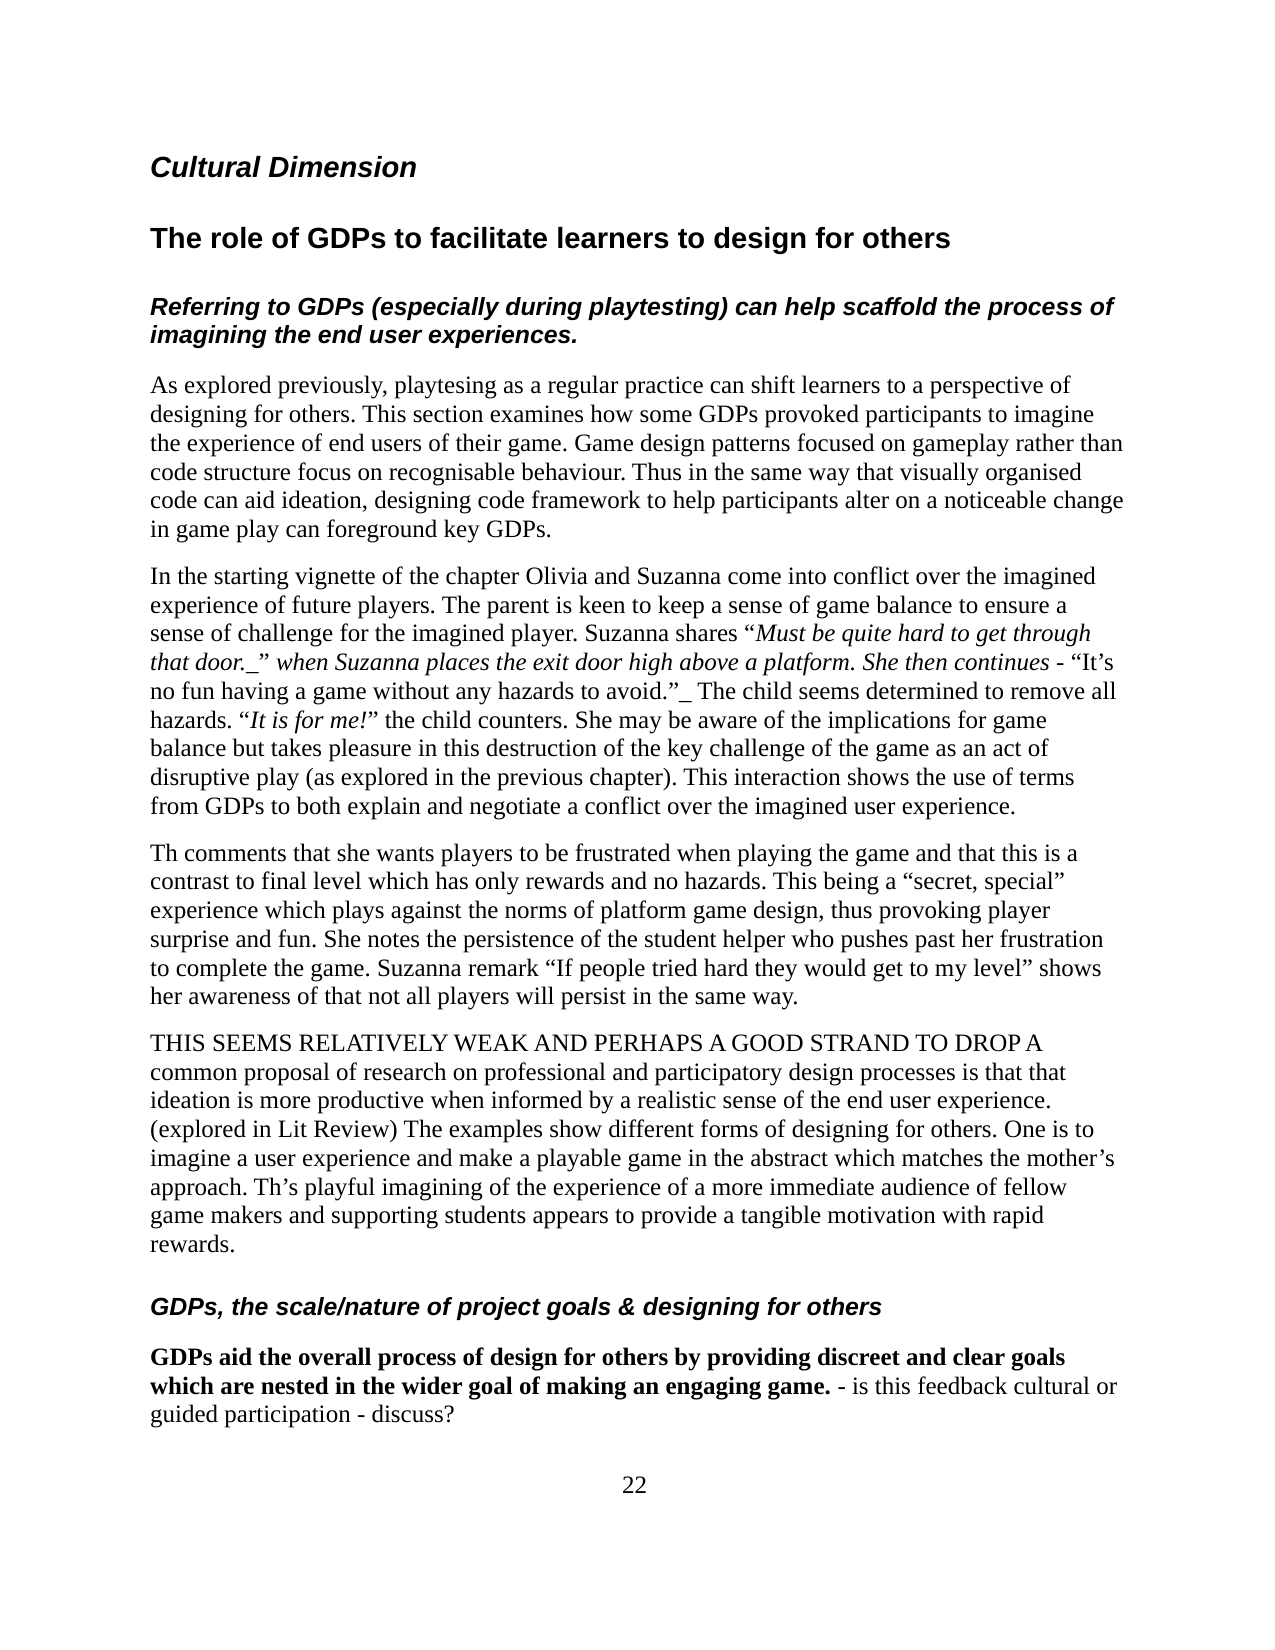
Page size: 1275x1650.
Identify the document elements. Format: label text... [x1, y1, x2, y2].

text As explored previously, playtesing as a regular practice can shift learners to a perspective of designing for others. This section examines how some GDPs provoked participants to imagine the experience of end users of their game. Game design patterns focused on gameplay rather than code structure focus on recognisable behaviour. Thus in the same way that visually organised code can aid ideation, designing code framework to help participants alter on a noticeable change in game play can foreground key GDPs. [150, 371, 1125, 543]
text THIS SEEMS RELATIVELY WEAK AND PERHAPS A GOOD STRAND TO DROP A common proposal of research on professional and participatory design processes is that that ideation is more productive when informed by a realistic sense of the end user experience. (explored in Lit Review) The examples show different forms of designing for others. One is to imagine a user experience and make a playable game in the abstract which matches the mother’s approach. Th’s playful imagining of the experience of a more immediate audience of fellow game makers and supporting students appears to provide a tangible motivation with rapid rewards. [150, 1028, 1125, 1258]
subtitle The role of GDPs to facilitate learners to design for others [150, 221, 1125, 254]
text In the starting vignette of the chapter Olivia and Suzanna come into conflict over the imagined experience of future players. The parent is keen to keep a sense of game balance to ensure a sense of challenge for the imagined player. Suzanna shares “Must be quite hard to get through that door._” when Suzanna places the exit door high above a platform. She then continues - “It’s no fun having a game without any hazards to avoid.”_ The child seems determined to remove all hazards. “It is for me!” the child counters. She may be aware of the implications for game balance but takes pleasure in this destruction of the key challenge of the game as an act of disruptive play (as explored in the previous chapter). This interaction shows the use of terms from GDPs to both explain and negotiate a conflict over the imagined user experience. [150, 561, 1125, 820]
text GDPs aid the overall process of design for others by providing discreet and clear goals which are nested in the wider goal of making an engaging game. - is this feedback cultural or guided participation - discuss? [150, 1342, 1125, 1428]
subtitle Cultural Dimension [150, 150, 1125, 183]
text Th comments that she wants players to be frustrated when playing the game and that this is a contrast to final level which has only rewards and no hazards. This being a “secret, special” experience which plays against the norms of platform game design, thus provoking player surprise and fun. She notes the persistence of the student helper who pushes past her frustration to complete the game. Suzanna remark “If people tried hard they would get to my level” shows her awareness of that not all players will persist in the same way. [150, 838, 1125, 1010]
subtitle Referring to GDPs (especially during playtesting) can help scaffold the process of imagining the end user experiences. [150, 292, 1125, 349]
subtitle GDPs, the scale/nature of project goals & designing for others [150, 1292, 1125, 1321]
